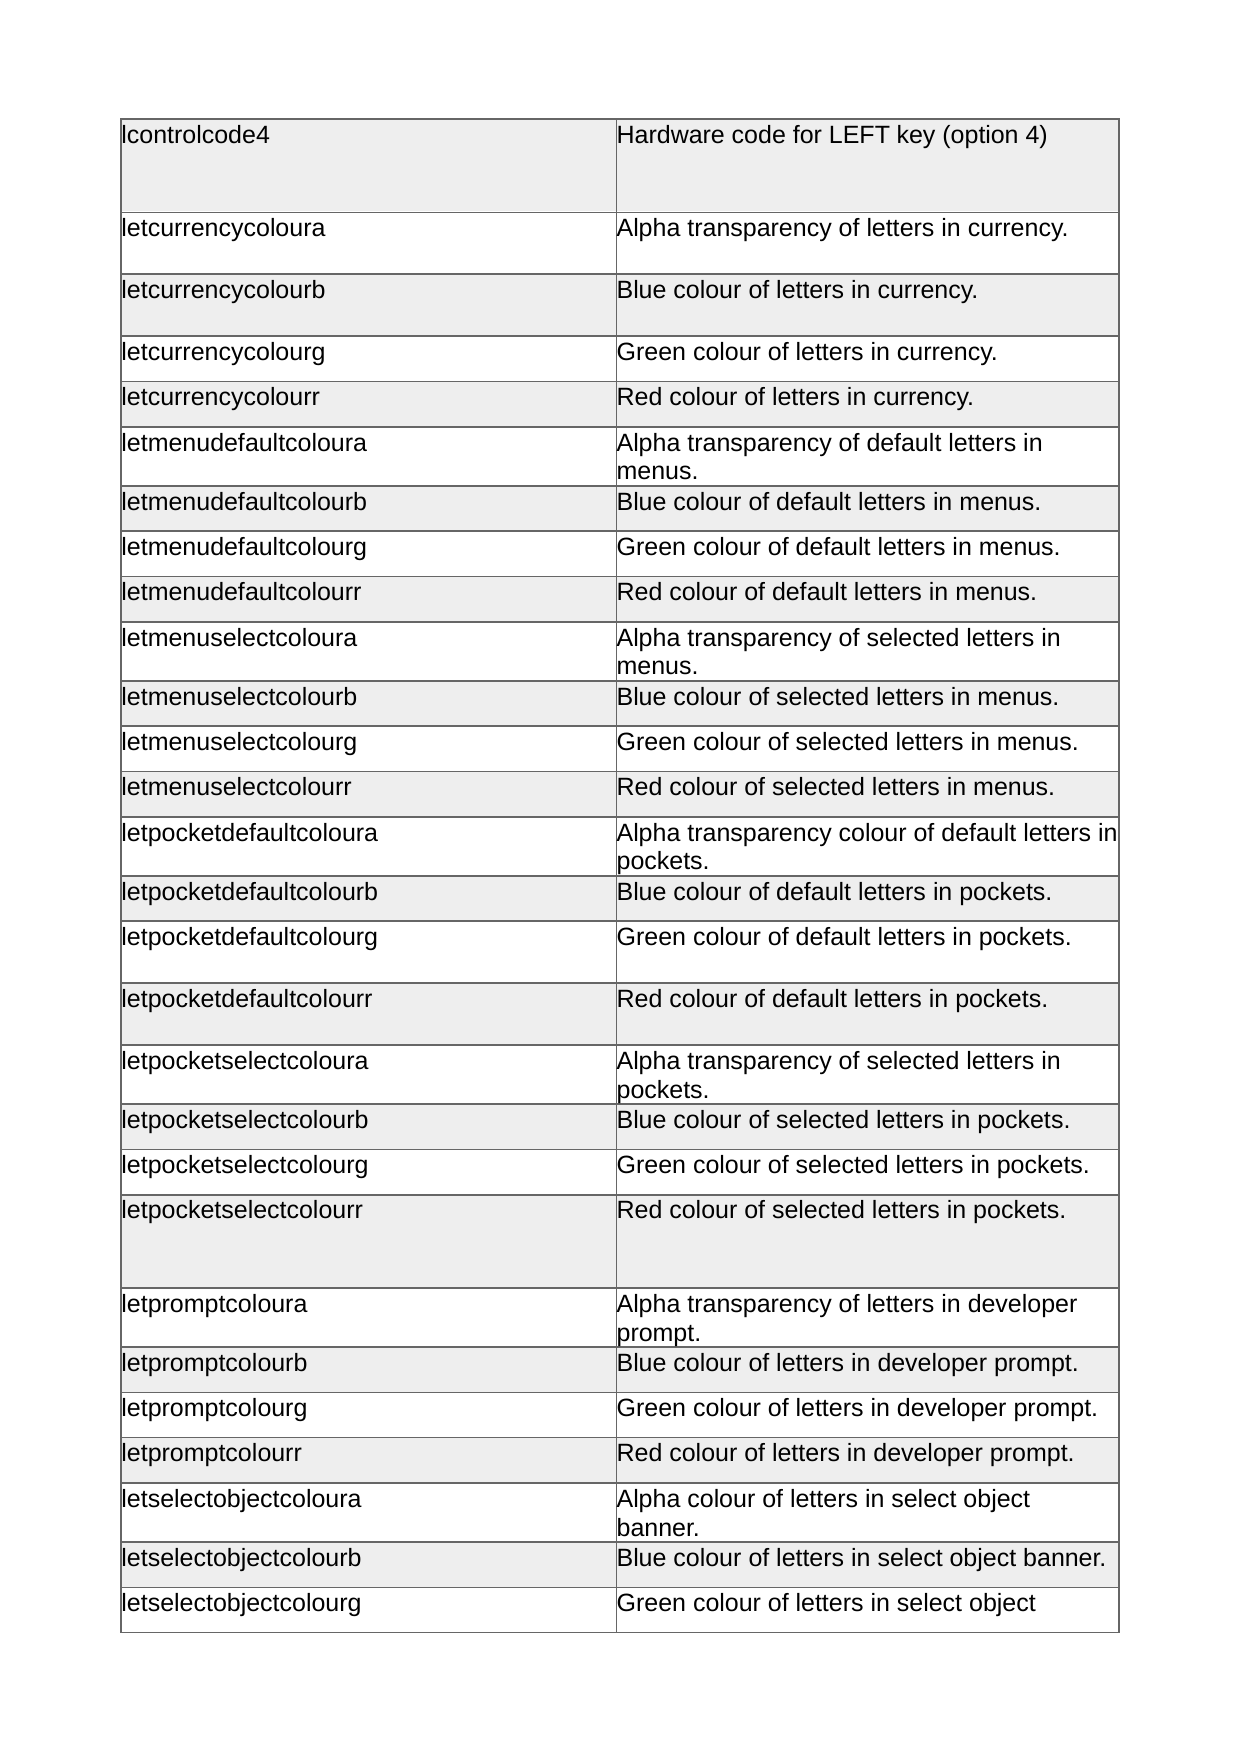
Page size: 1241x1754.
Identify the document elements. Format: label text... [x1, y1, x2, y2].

table_cell Red colour of letters in developer prompt. [617, 1438, 1118, 1482]
table_cell letselectobjectcoloura [122, 1484, 616, 1541]
table_cell letpromptcolourr [122, 1438, 616, 1482]
table_cell Blue colour of selected letters in menus. [617, 682, 1118, 725]
table_cell letpocketselectcoloura [122, 1046, 616, 1103]
table_cell Green colour of default letters in pockets. [617, 922, 1118, 982]
table_cell Red colour of default letters in pockets. [617, 984, 1118, 1044]
table_cell letpocketselectcolourg [122, 1150, 616, 1194]
table_cell Green colour of default letters in menus. [617, 532, 1118, 576]
table_cell letmenudefaultcoloura [122, 428, 616, 485]
table_cell Blue colour of letters in developer prompt. [617, 1348, 1118, 1392]
table_cell letcurrencycolourr [122, 382, 616, 426]
table_cell Green colour of letters in select object [617, 1588, 1118, 1632]
table_cell Red colour of selected letters in pockets. [617, 1196, 1118, 1287]
table_cell letcurrencycolourb [122, 275, 616, 335]
table_cell letmenudefaultcolourg [122, 532, 616, 576]
table_cell letmenuselectcolourb [122, 682, 616, 725]
table_cell Green colour of letters in developer prompt. [617, 1393, 1118, 1437]
table_cell Green colour of selected letters in menus. [617, 727, 1118, 771]
table_cell Blue colour of selected letters in pockets. [617, 1105, 1118, 1149]
table_cell letmenudefaultcolourr [122, 577, 616, 621]
table_cell letcurrencycoloura [122, 213, 616, 273]
table_cell Blue colour of default letters in pockets. [617, 877, 1118, 920]
table_cell Red colour of selected letters in menus. [617, 772, 1118, 816]
table_cell letpromptcolourb [122, 1348, 616, 1392]
table_cell Green colour of letters in currency. [617, 337, 1118, 381]
table_cell Alpha transparency colour of default letters in pockets. [617, 818, 1118, 875]
table_cell lcontrolcode4 [122, 120, 616, 211]
table_cell Alpha transparency of letters in developer prompt. [617, 1289, 1118, 1346]
table_cell letpocketdefaultcolourr [122, 984, 616, 1044]
table_cell letmenudefaultcolourb [122, 487, 616, 530]
table_cell letselectobjectcolourg [122, 1588, 616, 1632]
table_cell letmenuselectcolourr [122, 772, 616, 816]
table_cell Alpha transparency of selected letters in pockets. [617, 1046, 1118, 1103]
table_cell letselectobjectcolourb [122, 1543, 616, 1587]
table_cell letmenuselectcoloura [122, 623, 616, 680]
table_cell letpocketdefaultcoloura [122, 818, 616, 875]
table_cell Alpha transparency of default letters in menus. [617, 428, 1118, 485]
table_cell Blue colour of default letters in menus. [617, 487, 1118, 530]
table_cell letpocketselectcolourr [122, 1196, 616, 1287]
table_cell Green colour of selected letters in pockets. [617, 1150, 1118, 1194]
table_cell letpocketselectcolourb [122, 1105, 616, 1149]
table_cell Alpha colour of letters in select object banner. [617, 1484, 1118, 1541]
table_cell Red colour of letters in currency. [617, 382, 1118, 426]
table_cell Alpha transparency of letters in currency. [617, 213, 1118, 273]
table_cell letpocketdefaultcolourb [122, 877, 616, 920]
table_cell Blue colour of letters in currency. [617, 275, 1118, 335]
table_cell Hardware code for LEFT key (option 4) [617, 120, 1118, 211]
table_cell Blue colour of letters in select object banner. [617, 1543, 1118, 1587]
table_cell letpocketdefaultcolourg [122, 922, 616, 982]
table_cell letpromptcoloura [122, 1289, 616, 1346]
table_cell letmenuselectcolourg [122, 727, 616, 771]
table_cell Red colour of default letters in menus. [617, 577, 1118, 621]
table_cell letcurrencycolourg [122, 337, 616, 381]
table_cell Alpha transparency of selected letters in menus. [617, 623, 1118, 680]
table_cell letpromptcolourg [122, 1393, 616, 1437]
